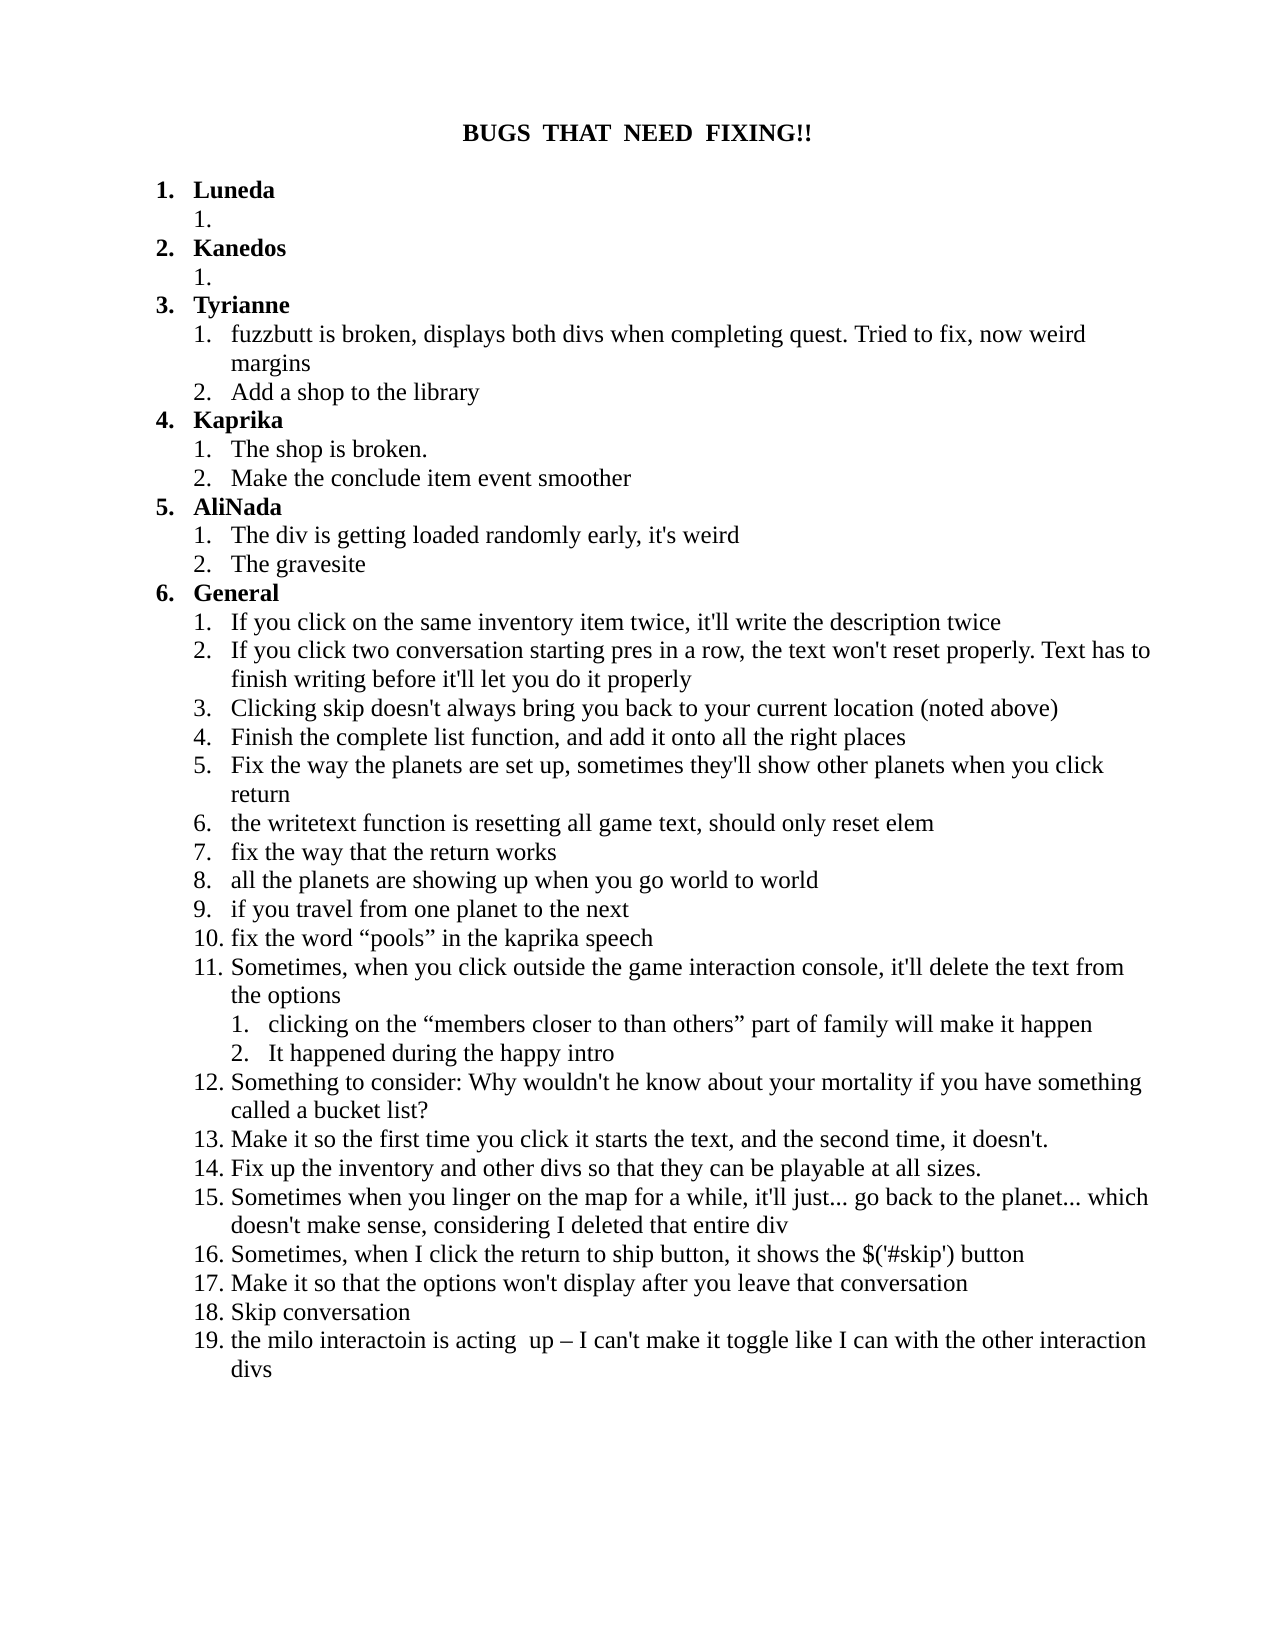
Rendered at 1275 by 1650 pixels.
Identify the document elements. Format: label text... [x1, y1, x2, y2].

list AliNada [156, 492, 1157, 521]
list fix the way that the return works [193, 837, 1157, 866]
list Sometimes when you linger on the map for a while, it'll just... go back to the planet... which doesn't make sense, considering I deleted that entire div [193, 1182, 1157, 1239]
text BUGS THAT NEED FIXING!! [118, 118, 1157, 147]
list Make it so the first time you click it starts the text, and the second time, it doesn't. [193, 1124, 1157, 1153]
list the milo interactoin is acting up – I can't make it toggle like I can with the other interaction divs [193, 1326, 1157, 1383]
list The gravesite [193, 549, 1157, 578]
list Skip conversation [193, 1297, 1157, 1326]
list Fix the way the planets are set up, sometimes they'll show other planets when you click return [193, 751, 1157, 808]
list Sometimes, when I click the return to ship button, it shows the $('#skip') button [193, 1239, 1157, 1268]
list It happened during the happy intro [231, 1038, 1157, 1067]
list all the planets are showing up when you go world to world [193, 866, 1157, 894]
list Something to consider: Why wouldn't he know about your mortality if you have something called a bucket list? [193, 1067, 1157, 1124]
list Kanedos [156, 233, 1157, 262]
list The shop is broken. [193, 434, 1157, 463]
list Clicking skip doesn't always bring you back to your current location (noted above) [193, 693, 1157, 722]
list Add a shop to the library [193, 377, 1157, 406]
list If you click two conversation starting pres in a row, the text won't reset properly. Text has to finish writing before it'll let you do it properly [193, 636, 1157, 693]
list General [156, 578, 1157, 607]
list if you travel from one planet to the next [193, 894, 1157, 923]
list Make it so that the options won't display after you leave that conversation [193, 1268, 1157, 1297]
list the writetext function is resetting all game text, should only reset elem [193, 808, 1157, 837]
list Kaprika [156, 406, 1157, 434]
list Make the conclude item event smoother [193, 463, 1157, 492]
list Tyrianne [156, 291, 1157, 319]
list The div is getting loaded randomly early, it's weird [193, 521, 1157, 549]
list Luneda [156, 176, 1157, 204]
list If you click on the same inventory item twice, it'll write the description twice [193, 607, 1157, 636]
list fix the word “pools” in the kaprika speech [193, 923, 1157, 952]
list fuzzbutt is broken, displays both divs when completing quest. Tried to fix, now weird margins [193, 319, 1157, 377]
list clicking on the “members closer to than others” part of family will make it happen [231, 1009, 1157, 1038]
list Finish the complete list function, and add it onto all the right places [193, 722, 1157, 751]
list Sometimes, when you click outside the game interaction console, it'll delete the text from the options [193, 952, 1157, 1009]
list Fix up the inventory and other divs so that they can be playable at all sizes. [193, 1153, 1157, 1182]
